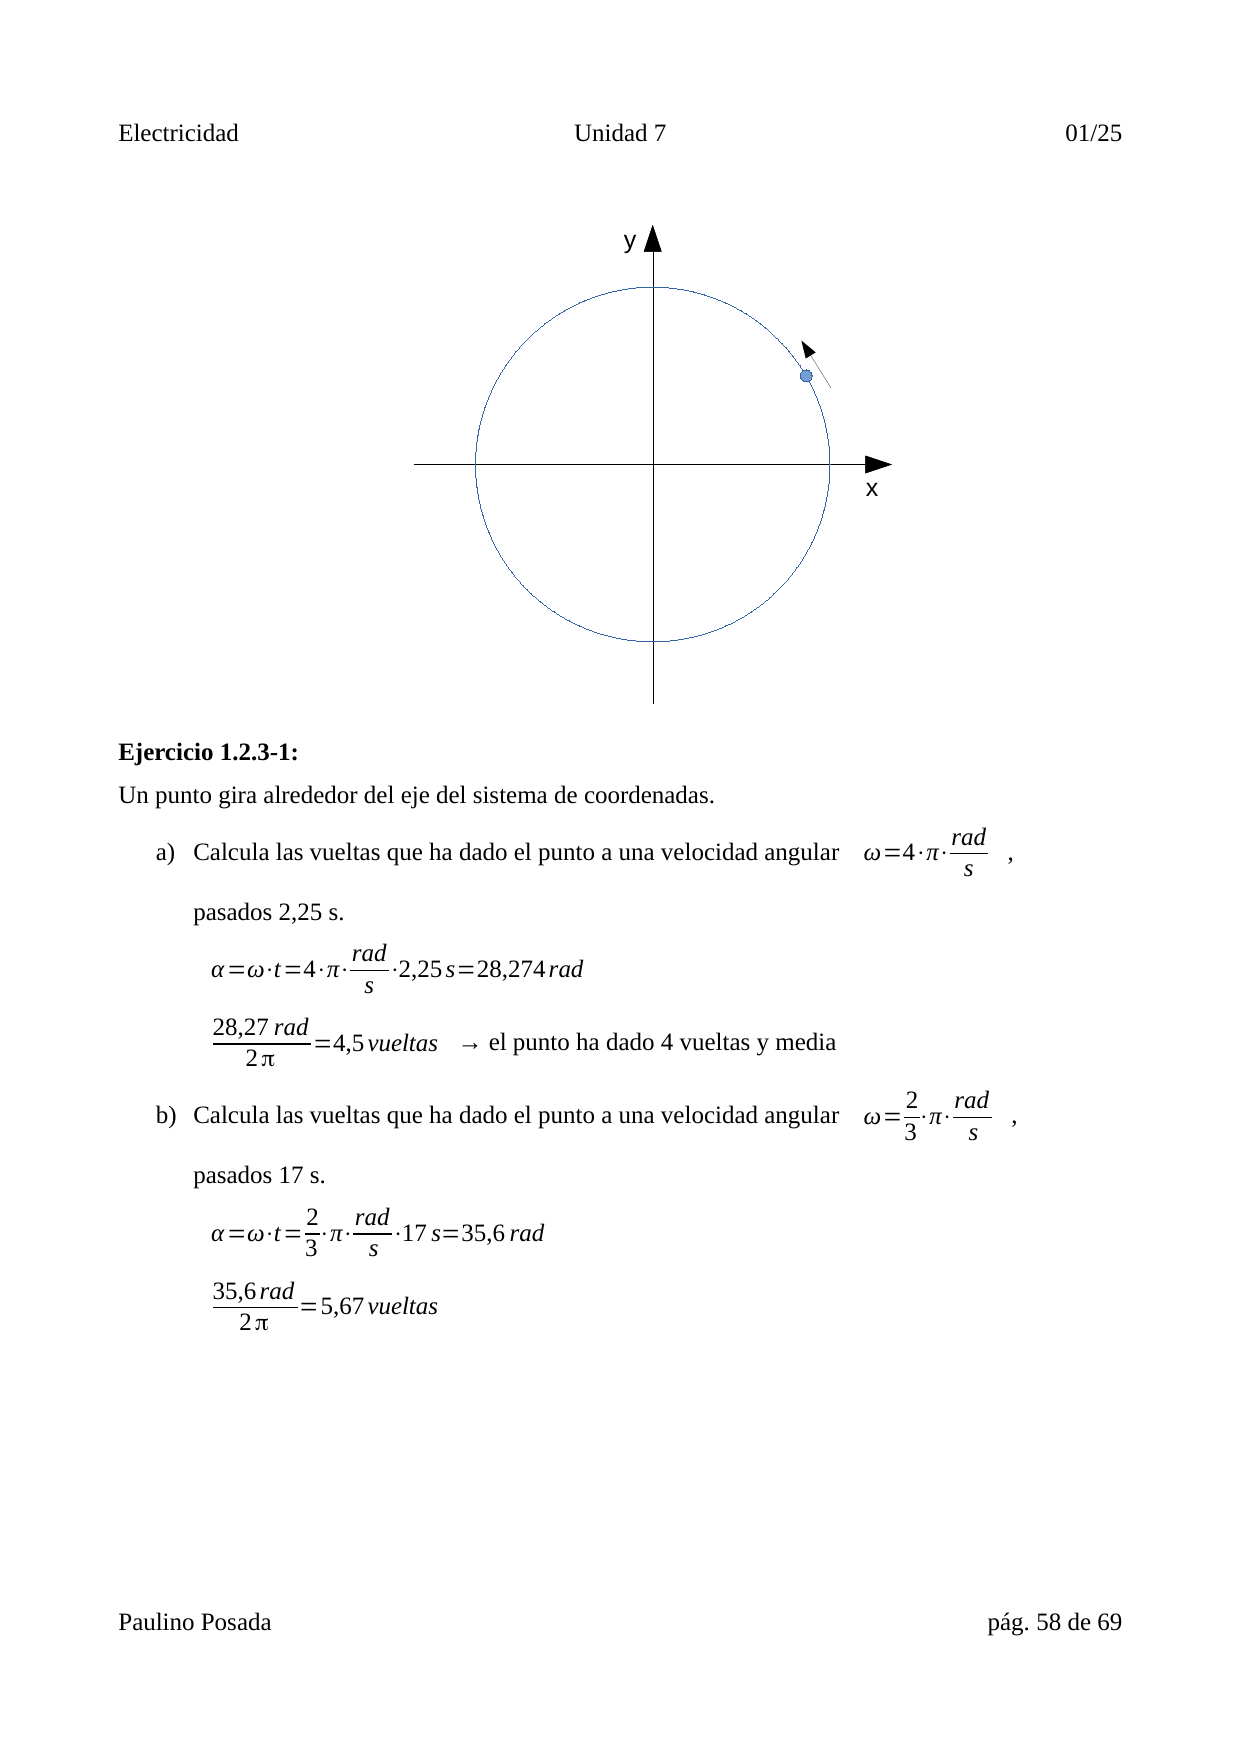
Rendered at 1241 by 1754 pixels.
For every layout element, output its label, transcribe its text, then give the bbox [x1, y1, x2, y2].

list Calcula las vueltas que ha dado el punto a una velocidad angular , [156, 823, 1122, 882]
list pasados 2,25 s. [156, 897, 1122, 926]
text Un punto gira alrededor del eje del sistema de coordenadas. [118, 780, 1122, 809]
text Ejercicio 1.2.3-1: [118, 737, 1122, 766]
list → el punto ha dado 4 vueltas y media [156, 1013, 1122, 1073]
list Calcula las vueltas que ha dado el punto a una velocidad angular , [156, 1087, 1122, 1146]
list pasados 17 s. [156, 1161, 1122, 1189]
